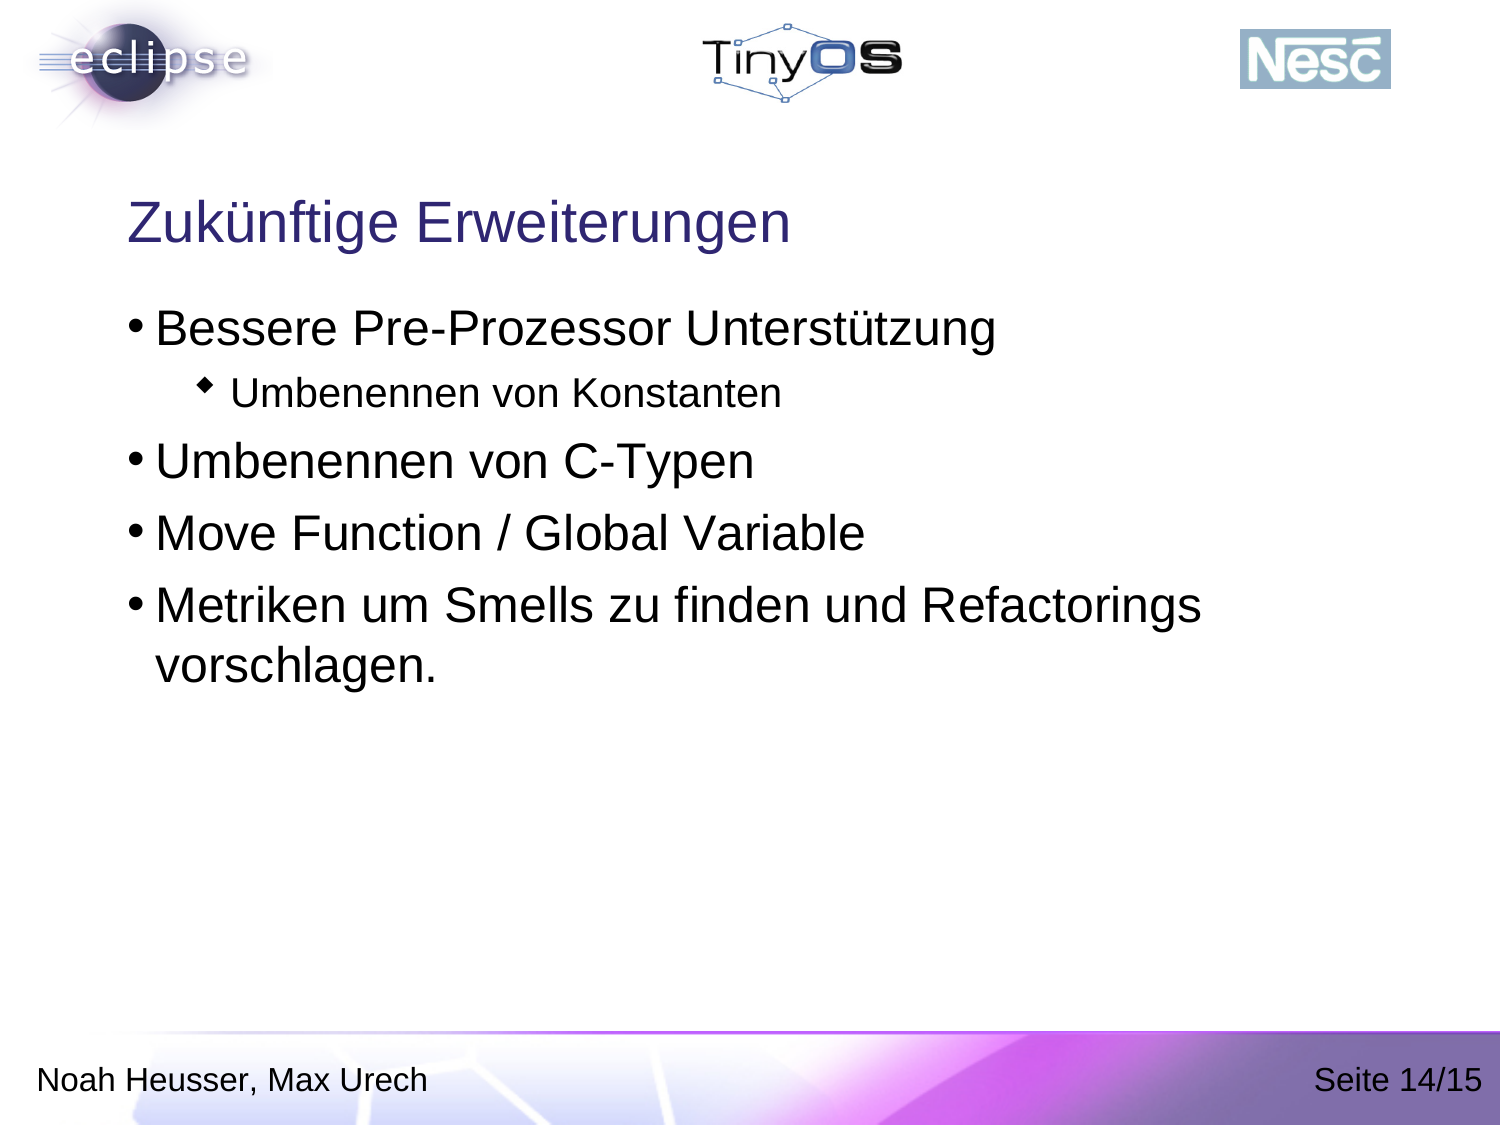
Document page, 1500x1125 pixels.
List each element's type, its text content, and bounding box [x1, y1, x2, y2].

picture [1240, 29, 1391, 89]
picture [696, 23, 904, 103]
title Zukünftige Erweiterungen [112, 140, 1388, 287]
picture [23, 0, 273, 130]
picture [0, 1031, 1500, 1125]
list Bessere Pre-Prozessor Unterstützung Umbenennen von Konstanten Umbenennen von C-Typen Move Function / Global Variable Metriken um Smells zu finden und Refactorings vorschlagen. [112, 287, 1388, 1030]
